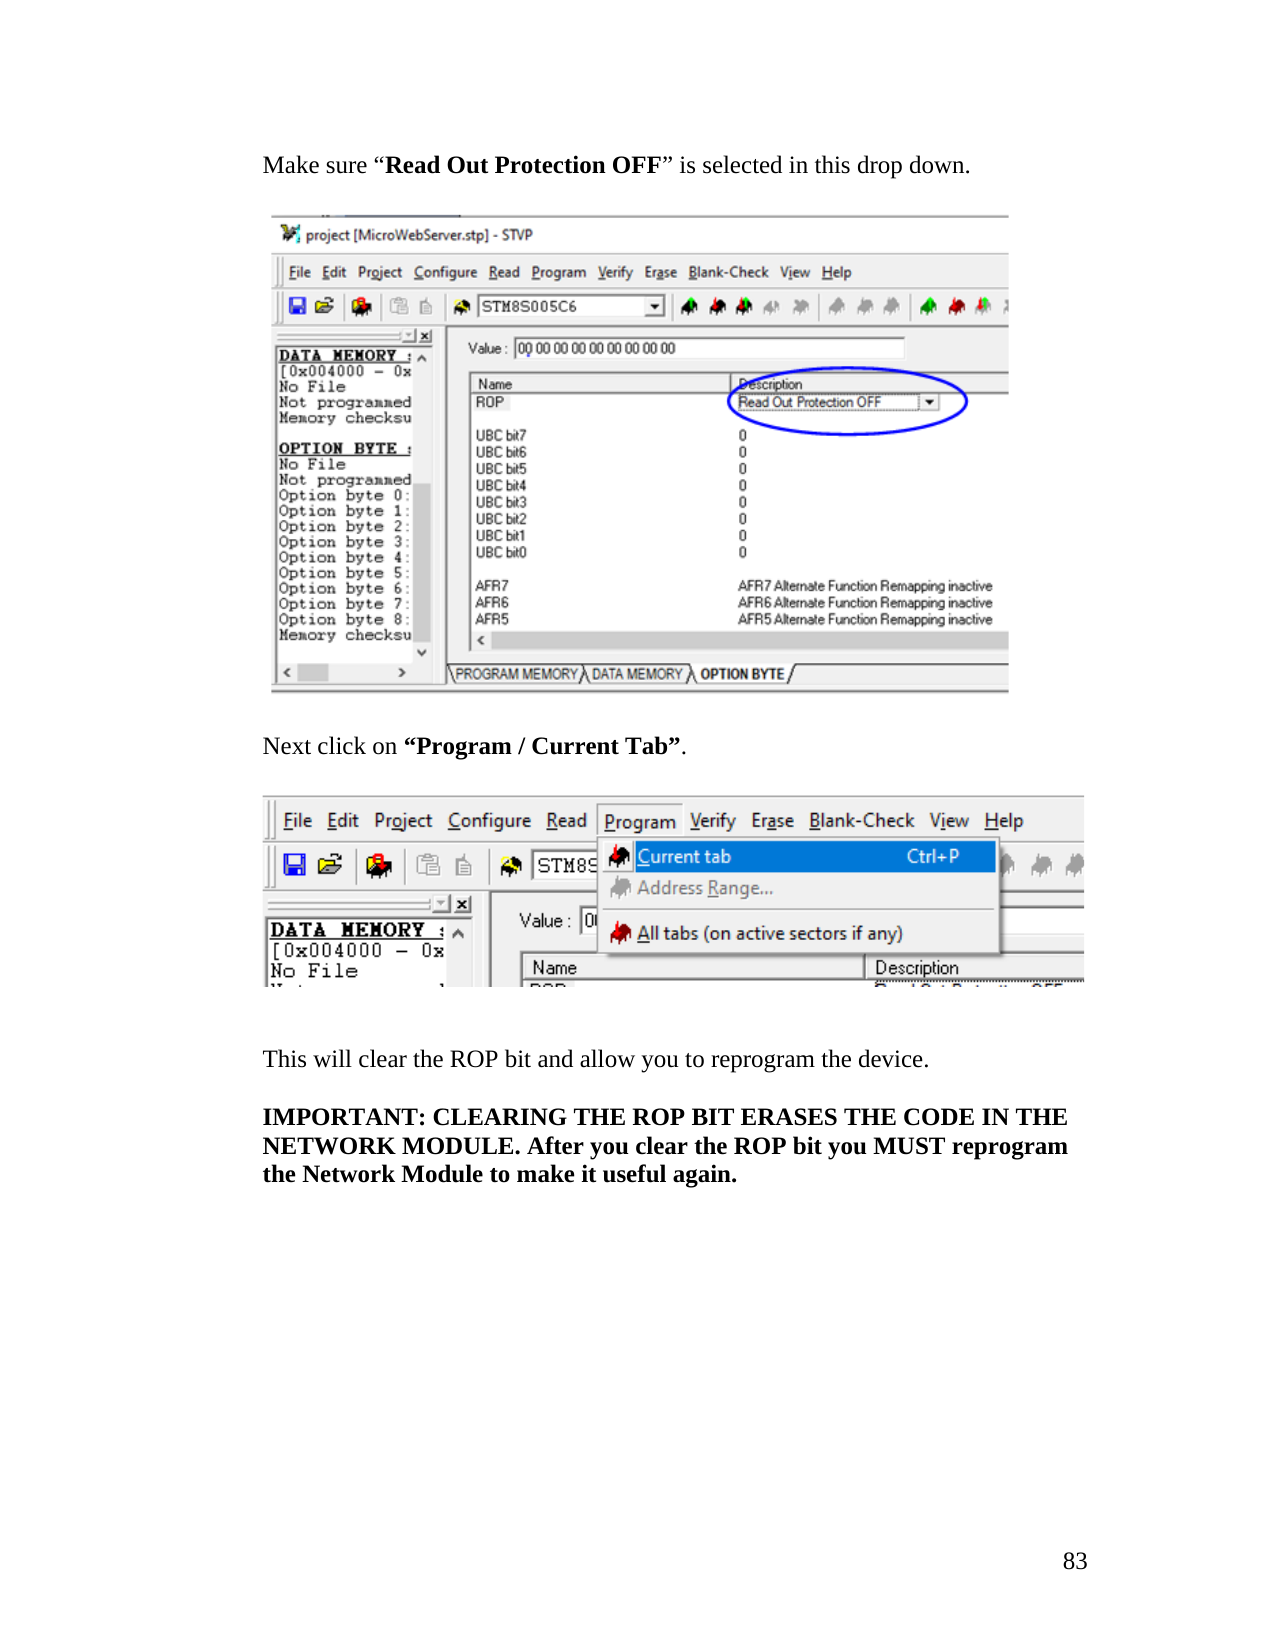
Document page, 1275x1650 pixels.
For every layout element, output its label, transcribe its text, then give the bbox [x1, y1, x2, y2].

text IMPORTANT: CLEARING THE ROP BIT ERASES THE CODE IN THE NETWORK MODULE. After you clear the ROP bit you MUST reprogram the Network Module to make it useful again. [262, 1102, 1087, 1188]
text Make sure “Read Out Protection OFF” is selected in this drop down. [262, 150, 1087, 179]
picture [262, 207, 1017, 703]
text This will clear the ROP bit and allow you to reprogram the device. [262, 1044, 1087, 1073]
text Next click on “Program / Current Tab”. [262, 731, 1087, 760]
picture [262, 788, 1085, 987]
